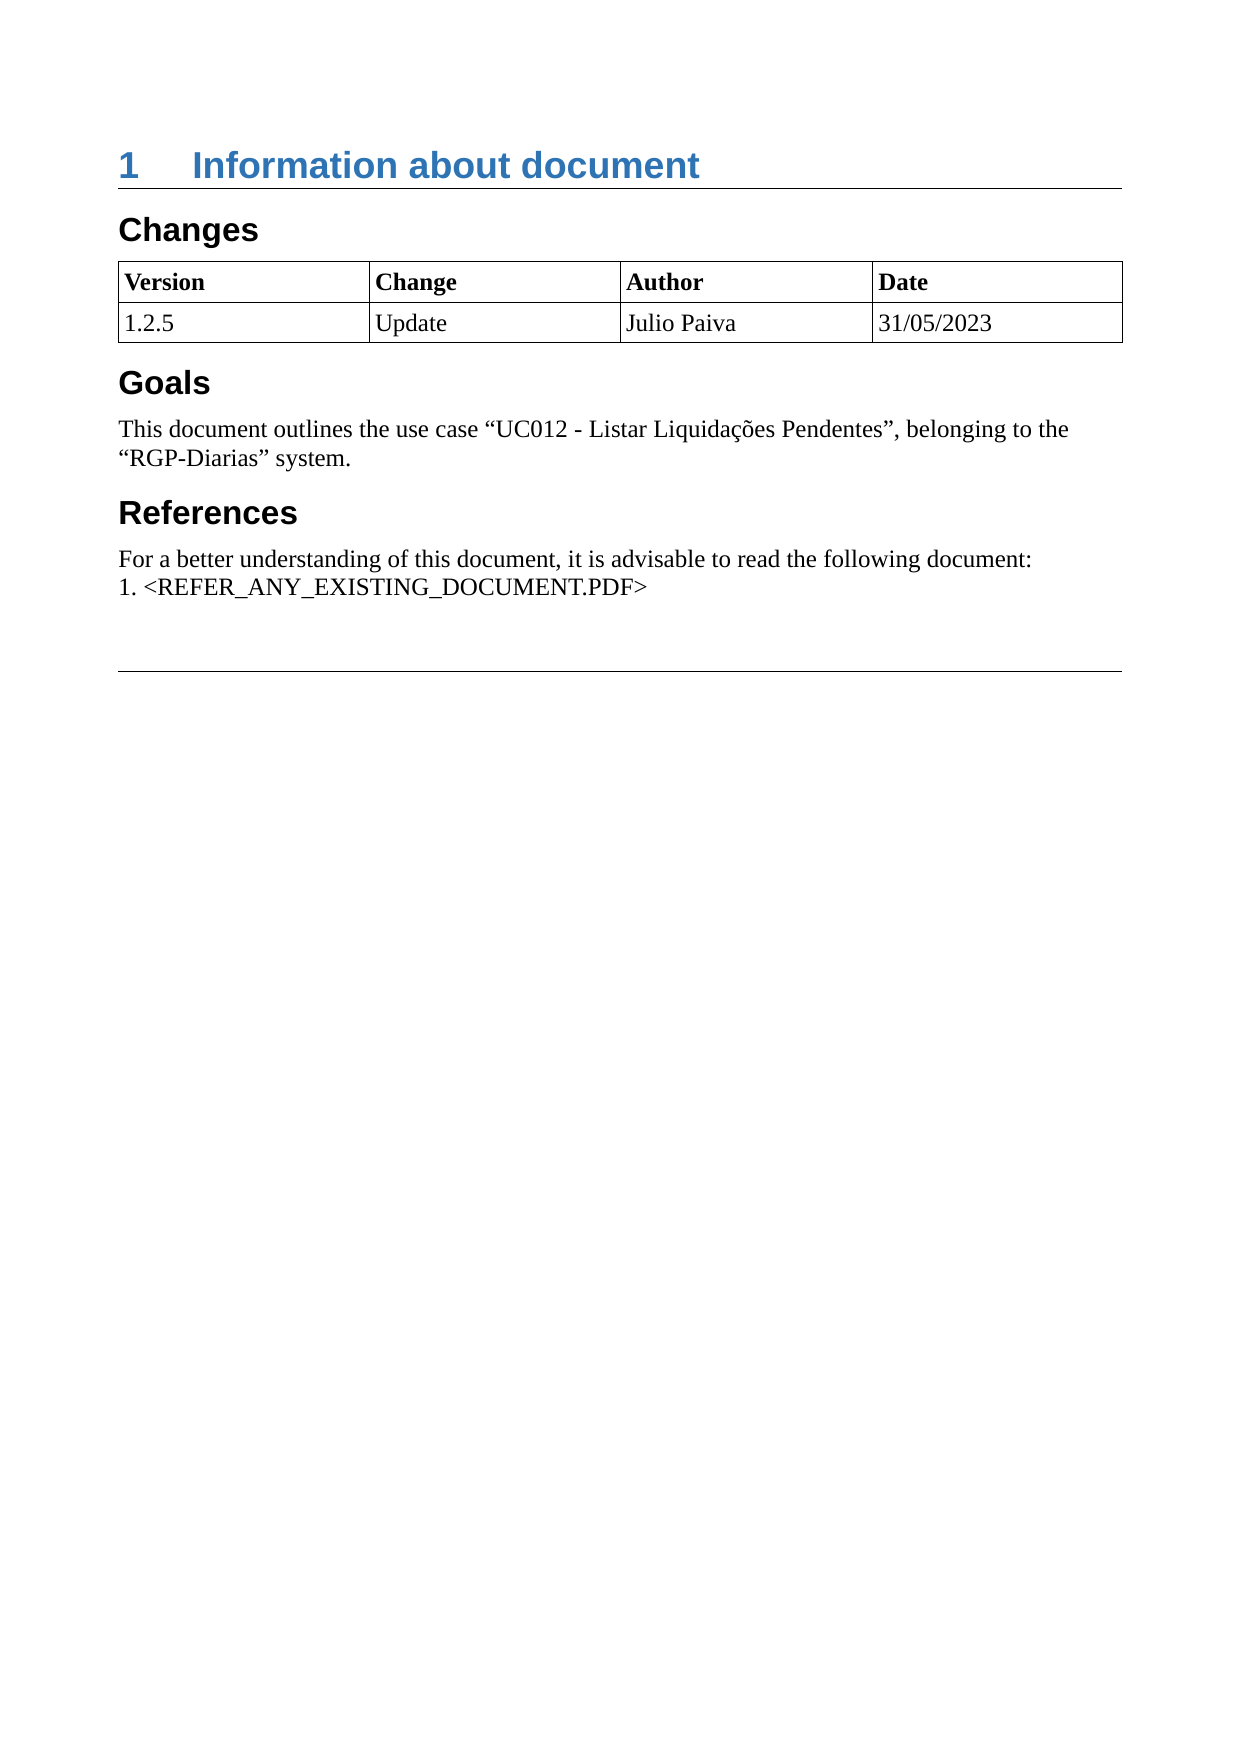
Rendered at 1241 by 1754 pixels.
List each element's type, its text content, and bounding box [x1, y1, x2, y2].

text For a better understanding of this document, it is advisable to read the following document: [118, 544, 1122, 572]
table_header Date [873, 262, 1122, 301]
subtitle References [118, 493, 1122, 531]
subtitle Goals [118, 363, 1122, 402]
table_header Author [621, 262, 872, 301]
table_cell Update [370, 303, 620, 342]
table_cell Julio Paiva [621, 303, 872, 342]
text This document outlines the use case “UC012 - Listar Liquidações Pendentes”, belonging to the “RGP-Diarias” system. [118, 414, 1122, 472]
table_cell 31/05/2023 [873, 303, 1122, 342]
subtitle Changes [118, 210, 1122, 248]
table_header Version [119, 262, 369, 301]
text 1. <REFER_ANY_EXISTING_DOCUMENT.PDF> [118, 572, 1122, 601]
subtitle Information about document [118, 143, 1122, 188]
table_cell 1.2.5 [119, 303, 369, 342]
table_header Change [370, 262, 620, 301]
